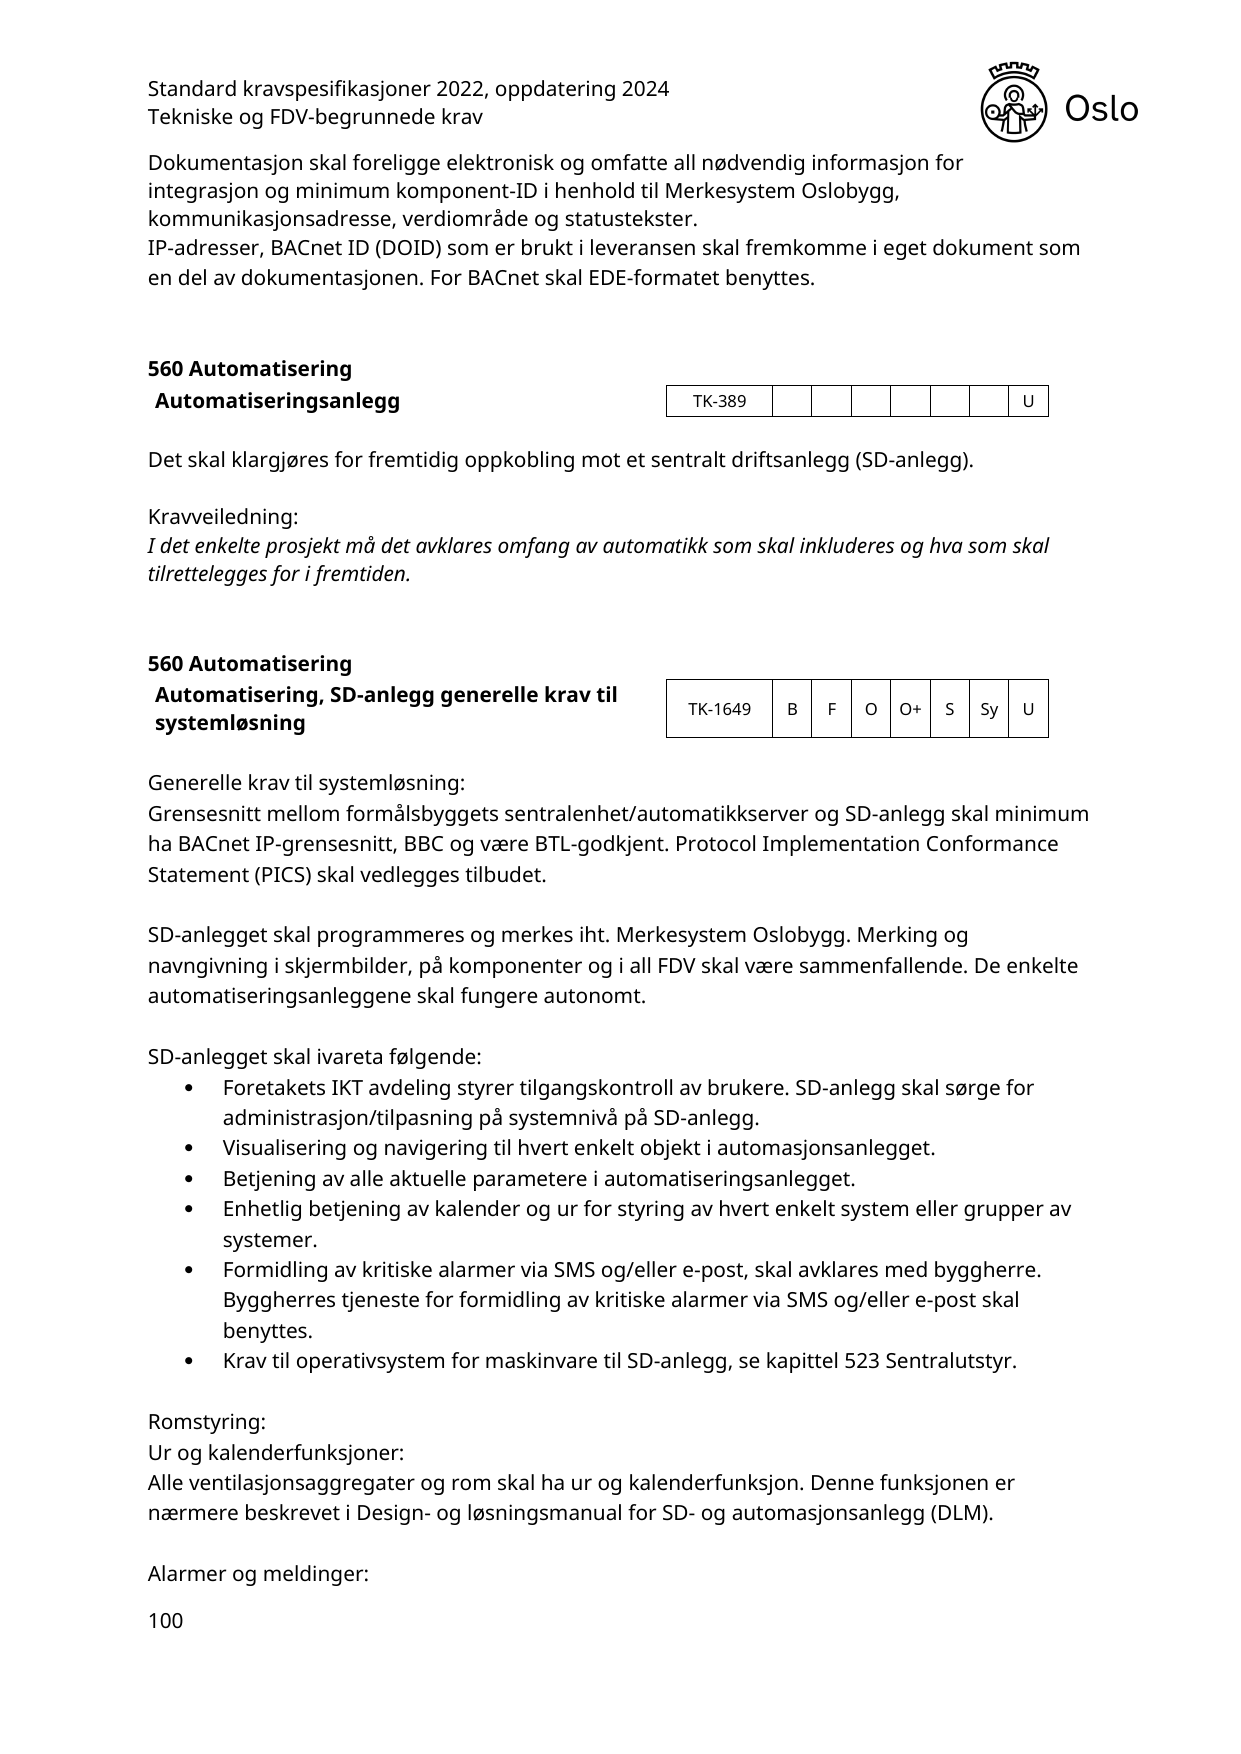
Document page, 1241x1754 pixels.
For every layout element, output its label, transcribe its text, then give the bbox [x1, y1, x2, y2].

table_header Sy [970, 680, 1008, 737]
table_header [931, 386, 969, 416]
list Enhetlig betjening av kalender og ur for styring av hvert enkelt system eller grupper av systemer. [185, 1194, 1093, 1253]
text Romstyring: [148, 1407, 1093, 1436]
table_header U [1009, 680, 1048, 737]
table_header O [852, 680, 890, 737]
table_header B [773, 680, 811, 737]
table_header F [812, 680, 851, 737]
list Foretakets IKT avdeling styrer tilgangskontroll av brukere. SD-anlegg skal sørge for administrasjon/tilpasning på systemnivå på SD-anlegg. [185, 1073, 1093, 1131]
text Alle ventilasjonsaggregater og rom skal ha ur og kalenderfunksjon. Denne funksjonen er nærmere beskrevet i Design- og løsningsmanual for SD- og automasjonsanlegg (DLM). [148, 1468, 1093, 1527]
list Krav til operativsystem for maskinvare til SD-anlegg, se kapittel 523 Sentralutstyr. [185, 1346, 1093, 1375]
text Dokumentasjon skal foreligge elektronisk og omfatte all nødvendig informasjon for integrasjon og minimum komponent-ID i henhold til Merkesystem Oslobygg, kommunikasjonsadresse, verdiområde og statustekster. [148, 148, 1093, 233]
list Betjening av alle aktuelle parametere i automatiseringsanlegget. [185, 1164, 1093, 1192]
text IP-adresser, BACnet ID (DOID) som er brukt i leveransen skal fremkomme i eget dokument som en del av dokumentasjonen. For BACnet skal EDE-formatet benyttes. [148, 233, 1093, 292]
text Kravveiledning: [148, 502, 1093, 531]
text Ur og kalenderfunksjoner: [148, 1438, 1093, 1466]
list Formidling av kritiske alarmer via SMS og/eller e-post, skal avklares med byggherre. Byggherres tjeneste for formidling av kritiske alarmer via SMS og/eller e-post skal benyttes. [185, 1255, 1093, 1344]
table_header S [931, 680, 969, 737]
table_header Automatiseringsanlegg [148, 385, 666, 416]
table_header [852, 386, 890, 416]
text 560 Automatisering [148, 354, 1093, 383]
table_header Automatisering, SD-anlegg generelle krav til systemløsning [148, 679, 666, 737]
table_header [812, 386, 851, 416]
table_header TK-1649 [667, 680, 772, 737]
table_header [891, 386, 930, 416]
list Visualisering og navigering til hvert enkelt objekt i automasjonsanlegget. [185, 1133, 1093, 1162]
text SD-anlegget skal programmeres og merkes iht. Merkesystem Oslobygg. Merking og navngivning i skjermbilder, på komponenter og i all FDV skal være sammenfallende. De enkelte automatiseringsanleggene skal fungere autonomt. [148, 921, 1093, 1010]
text SD-anlegget skal ivareta følgende: [148, 1042, 1093, 1071]
table_header U [1009, 386, 1048, 416]
text Grensesnitt mellom formålsbyggets sentralenhet/automatikkserver og SD-anlegg skal minimum ha BACnet IP-grensesnitt, BBC og være BTL-godkjent. Protocol Implementation Conformance Statement (PICS) skal vedlegges tilbudet. [148, 799, 1093, 888]
table_header TK-389 [667, 386, 772, 416]
text Generelle krav til systemløsning: [148, 768, 1093, 797]
text 560 Automatisering [148, 649, 1093, 677]
text Alarmer og meldinger: [148, 1559, 1093, 1588]
table_header O+ [891, 680, 930, 737]
text I det enkelte prosjekt må det avklares omfang av automatikk som skal inkluderes og hva som skal tilrettelegges for i fremtiden. [148, 531, 1093, 588]
table_header [773, 386, 811, 416]
text Det skal klargjøres for fremtidig oppkobling mot et sentralt driftsanlegg (SD-anlegg). [148, 446, 1093, 474]
table_header [970, 386, 1008, 416]
